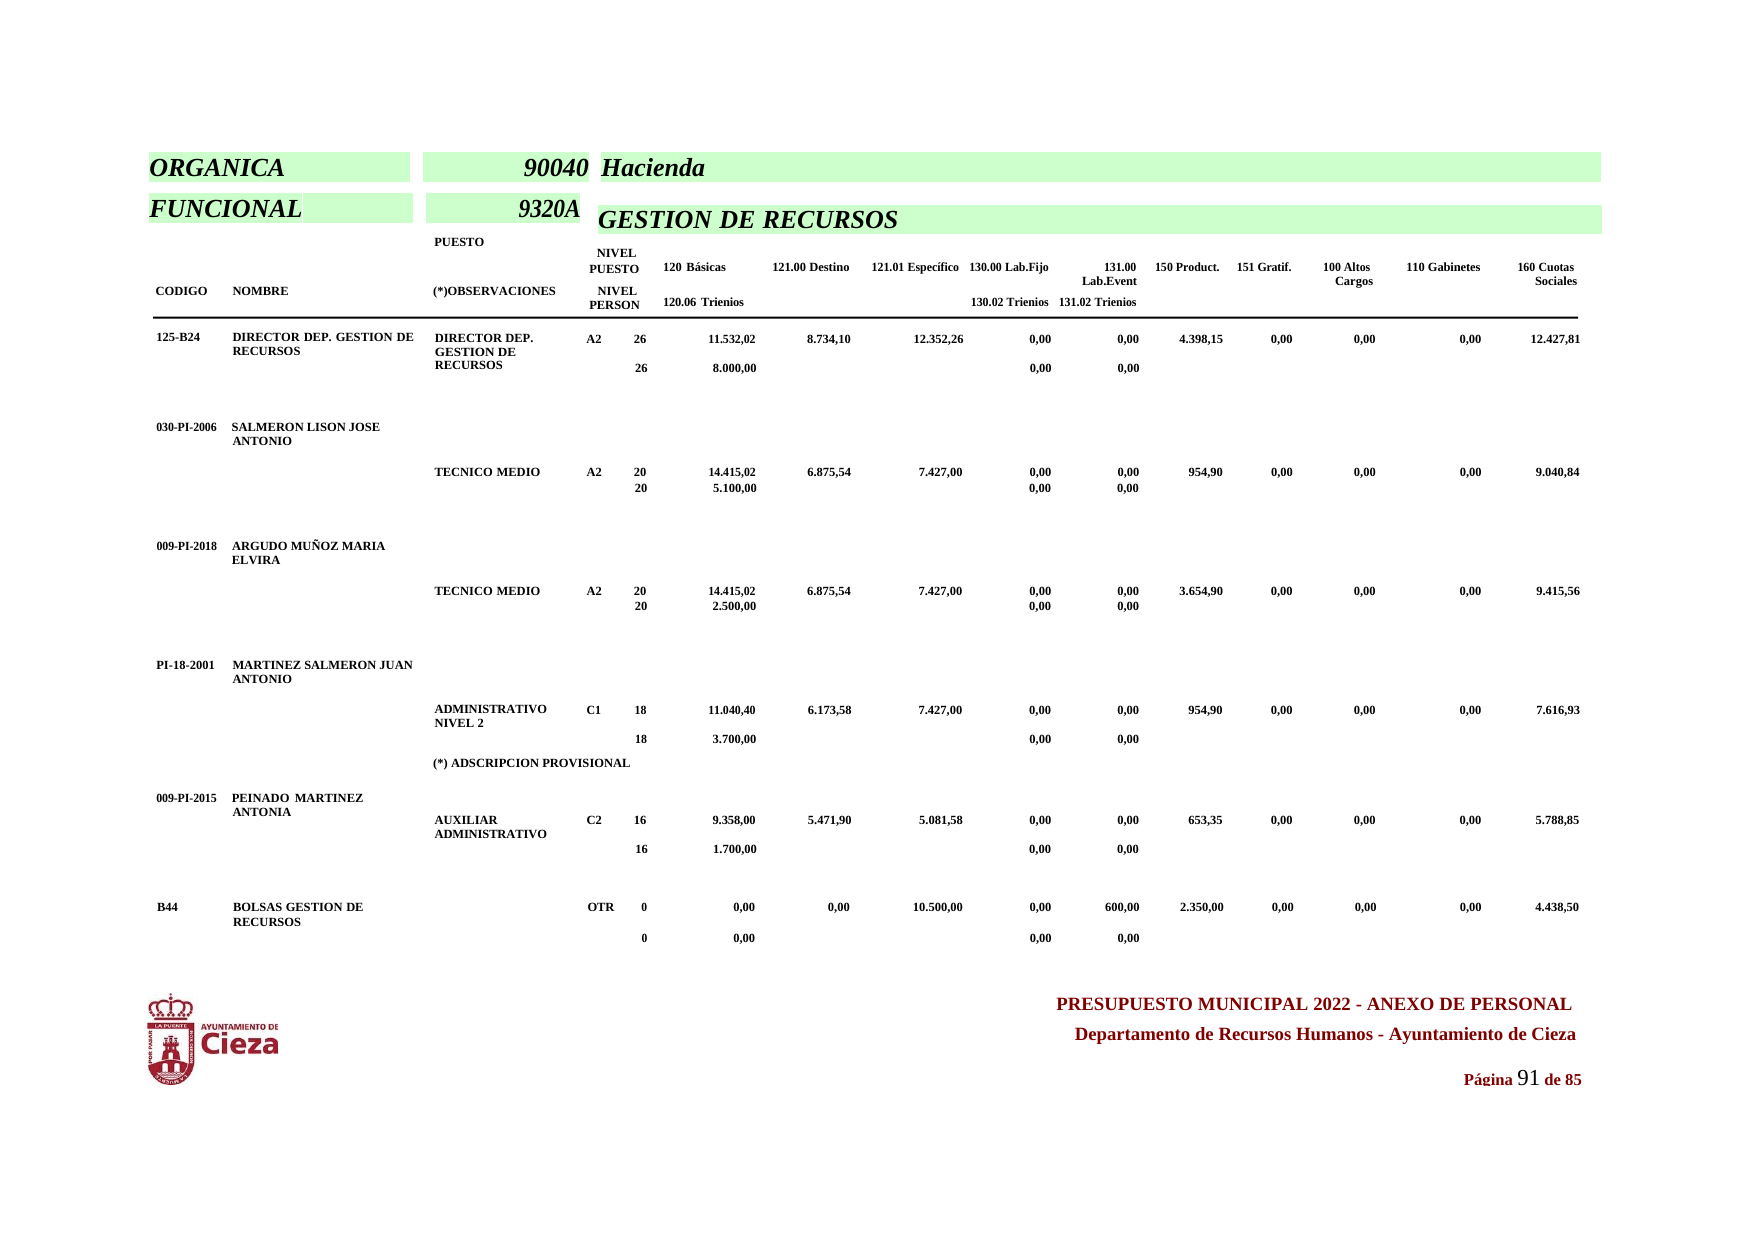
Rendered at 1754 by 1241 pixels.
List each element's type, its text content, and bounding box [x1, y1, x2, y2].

table_cell 0,00 [1079, 916, 1157, 983]
text Cargos [1141, 274, 1373, 288]
table_cell [1157, 916, 1246, 983]
table_header 4.438,50 [1507, 902, 1602, 916]
text RECURSOS 26 8.000,00 0,00 0,00 [434, 359, 1614, 375]
table_cell 0,00 [679, 916, 782, 983]
table_cell RECURSOS [148, 916, 628, 983]
text CODIGO NOMBRE [155, 284, 294, 298]
text 14.415,02 [708, 464, 758, 479]
table_header 0,00 [782, 902, 883, 916]
text 11.532,02 [708, 331, 758, 346]
text 3.700,00 [712, 732, 758, 747]
text 120 Básicas [663, 260, 745, 274]
text NIVEL [597, 248, 1614, 260]
table_header 600,00 [1079, 902, 1157, 916]
text NIVEL PERSON [589, 284, 642, 312]
text AUXILIAR ADMINISTRATIVO [434, 813, 549, 841]
text 150 Product. 151 Gratif. 100 Altos [1141, 260, 1370, 274]
table_cell 0,00 [996, 916, 1079, 983]
text 030-PI-2006 SALMERON LISON JOSE ANTONIO [156, 420, 382, 448]
text (*) ADSCRIPCION PROVISIONAL [433, 756, 1614, 770]
text 8.734,10 12.352,26 0,00 0,00 4.398,15 0,00 0,00 0,00 12.427,81 [807, 331, 1614, 346]
table_header 0,00 [996, 902, 1079, 916]
table_cell [1324, 916, 1418, 983]
text TECNICO MEDIO A2 20 [434, 583, 650, 598]
table_header 0,00 [1246, 902, 1324, 916]
text ELVIRA [154, 553, 357, 567]
table_header 0 [628, 902, 679, 916]
table_cell [1418, 916, 1507, 983]
text 20 5.100,00 0,00 0,00 [159, 480, 1614, 495]
text 6.875,54 7.427,00 0,00 0,00 954,90 0,00 0,00 0,00 9.040,84 [807, 464, 1614, 479]
table_header 0,00 [1418, 902, 1507, 916]
text FUNCIONAL 9320A [149, 193, 581, 223]
text 130.02 Trienios 131.02 Trienios [971, 295, 1137, 309]
table_header B44 BOLSAS GESTION DE OTR [148, 902, 628, 916]
text 6.875,54 7.427,00 0,00 0,00 3.654,90 0,00 0,00 0,00 9.415,56 [807, 583, 1614, 598]
text 11.040,40 [708, 703, 758, 717]
text 18 [566, 732, 647, 747]
text 110 Gabinetes 160 Cuotas Sociales [1406, 260, 1579, 288]
text 20 2.500,00 0,00 0,00 [159, 599, 1614, 613]
picture [147, 992, 279, 1085]
text 009-PI-2015 PEINADO MARTINEZ ANTONIA [156, 792, 365, 819]
text 009-PI-2018 ARGUDO MUÑOZ MARIA [154, 539, 387, 553]
text C2 16 [586, 813, 650, 827]
text TECNICO MEDIO A2 20 [434, 464, 650, 479]
table_cell 0 [628, 916, 679, 983]
table_cell [883, 916, 996, 983]
text 9.358,00 [712, 813, 758, 827]
text C1 18 [586, 703, 651, 717]
subtitle GESTION DE RECURSOS [598, 204, 1614, 234]
text 16 1.700,00 0,00 0,00 [159, 842, 1614, 857]
table_cell [1507, 916, 1602, 983]
subtitle ORGANICA 90040 Hacienda [149, 152, 1614, 182]
text 14.415,02 [708, 583, 757, 598]
text 121.00 Destino 121.01 Específico 130.00 Lab.Fijo 131.00 [772, 260, 1137, 274]
table_header 0,00 [1324, 902, 1418, 916]
text PUESTO [135, 237, 484, 249]
text 5.471,90 5.081,58 0,00 0,00 653,35 0,00 0,00 0,00 5.788,85 [808, 813, 1614, 827]
text 120.06 Trienios [663, 295, 745, 309]
text ADMINISTRATIVO NIVEL 2 [434, 703, 549, 731]
table_header 2.350,00 [1157, 902, 1246, 916]
text Lab.Event [1082, 274, 1137, 288]
table_header 10.500,00 [883, 902, 996, 916]
text DIRECTOR DEP. GESTION DE [434, 332, 539, 359]
text 125-B24 DIRECTOR DEP. GESTION DE RECURSOS [156, 331, 416, 358]
text 0,00 0,00 [1029, 732, 1614, 747]
table_cell [1246, 916, 1324, 983]
table_cell [782, 916, 883, 983]
text PI-18-2001 MARTINEZ SALMERON JUAN ANTONIO [156, 658, 413, 686]
text (*)OBSERVACIONES [433, 284, 560, 298]
text A2 26 [586, 331, 650, 346]
table_header 0,00 [679, 902, 782, 916]
text PUESTO [589, 262, 641, 276]
text 6.173,58 7.427,00 0,00 0,00 954,90 0,00 0,00 0,00 7.616,93 [808, 703, 1614, 717]
